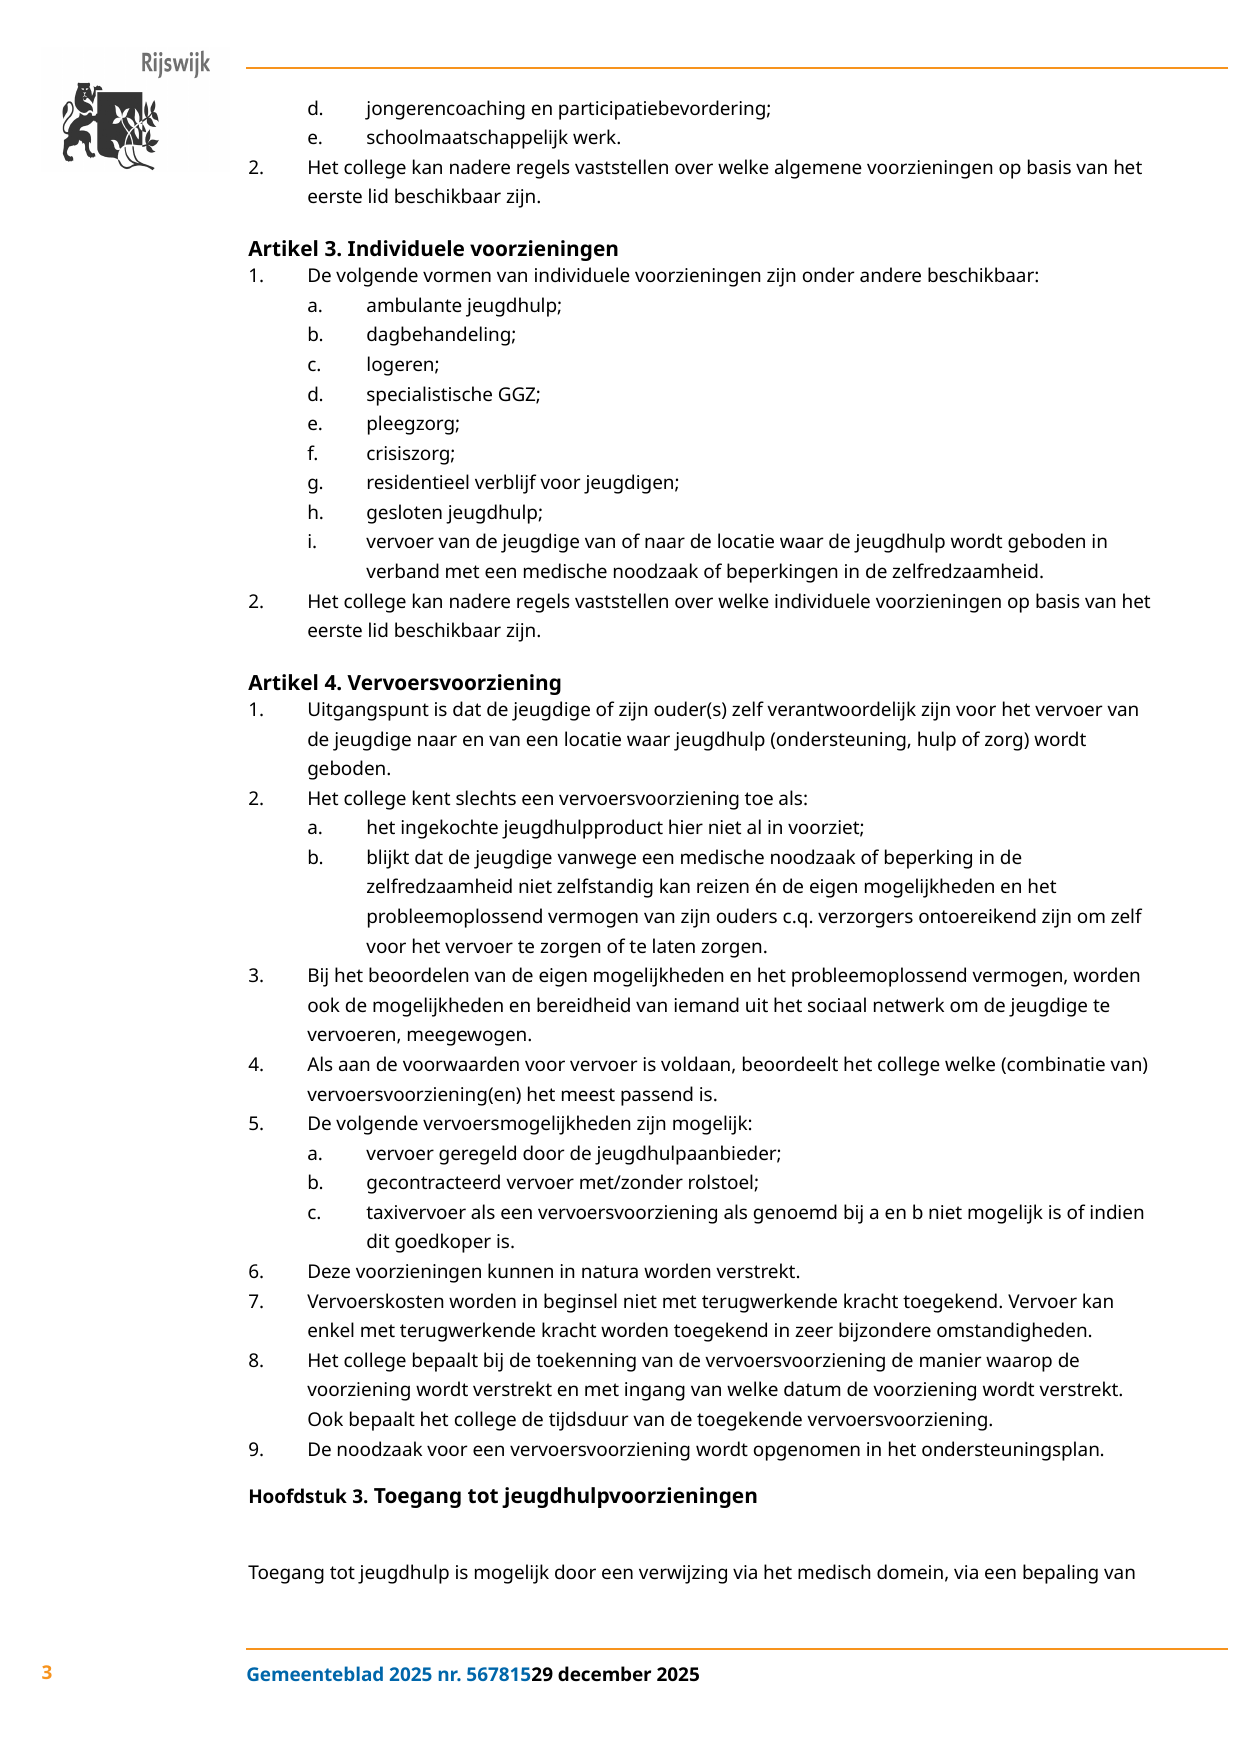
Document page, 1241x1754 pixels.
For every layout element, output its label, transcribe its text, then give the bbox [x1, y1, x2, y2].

list Het college kan nadere regels vaststellen over welke individuele voorzieningen op basis van het eerste lid beschikbaar zijn. [248, 588, 1152, 643]
list pleegzorg; [307, 410, 1152, 436]
picture [41, 47, 231, 172]
list Deze voorzieningen kunnen in natura worden verstrekt. [248, 1258, 1152, 1284]
list Als aan de voorwaarden voor vervoer is voldaan, beoordeelt het college welke (combinatie van) vervoersvoorziening(en) het meest passend is. [248, 1051, 1152, 1107]
text Hoofdstuk 3. Toegang tot jeugdhulpvoorzieningen [248, 1481, 1152, 1510]
list crisiszorg; [307, 440, 1152, 466]
list ambulante jeugdhulp; [307, 292, 1152, 318]
text Artikel 4. Vervoersvoorziening [248, 668, 1152, 696]
list vervoer geregeld door de jeugdhulpaanbieder; [307, 1140, 1152, 1166]
list residentieel verblijf voor jeugdigen; [307, 469, 1152, 495]
list vervoer van de jeugdige van of naar de locatie waar de jeugdhulp wordt geboden in verband met een medische noodzaak of beperkingen in de zelfredzaamheid. [307, 529, 1152, 584]
list De volgende vervoersmogelijkheden zijn mogelijk: [248, 1110, 1152, 1136]
text Artikel 3. Individuele voorzieningen [248, 234, 1152, 262]
list schoolmaatschappelijk werk. [307, 124, 1152, 150]
list Bij het beoordelen van de eigen mogelijkheden en het probleemoplossend vermogen, worden ook de mogelijkheden en bereidheid van iemand uit het sociaal netwerk om de jeugdige te vervoeren, meegewogen. [248, 962, 1152, 1047]
list taxivervoer als een vervoersvoorziening als genoemd bij a en b niet mogelijk is of indien dit goedkoper is. [307, 1199, 1152, 1254]
list jongerencoaching en participatiebevordering; [307, 95, 1152, 121]
list dagbehandeling; [307, 322, 1152, 347]
list gesloten jeugdhulp; [307, 499, 1152, 525]
list Het college bepaalt bij de toekenning van de vervoersvoorziening de manier waarop de voorziening wordt verstrekt en met ingang van welke datum de voorziening wordt verstrekt. Ook bepaalt het college de tijdsduur van de toegekende vervoersvoorziening. [248, 1347, 1152, 1432]
list gecontracteerd vervoer met/zonder rolstoel; [307, 1169, 1152, 1195]
list De noodzaak voor een vervoersvoorziening wordt opgenomen in het ondersteuningsplan. [248, 1436, 1152, 1462]
list het ingekochte jeugdhulpproduct hier niet al in voorziet; [307, 814, 1152, 840]
list Vervoerskosten worden in beginsel niet met terugwerkende kracht toegekend. Vervoer kan enkel met terugwerkende kracht worden toegekend in zeer bijzondere omstandigheden. [248, 1288, 1152, 1343]
list Het college kent slechts een vervoersvoorziening toe als: [248, 785, 1152, 811]
list logeren; [307, 351, 1152, 377]
list specialistische GGZ; [307, 381, 1152, 406]
list Uitgangspunt is dat de jeugdige of zijn ouder(s) zelf verantwoordelijk zijn voor het vervoer van de jeugdige naar en van een locatie waar jeugdhulp (ondersteuning, hulp of zorg) wordt geboden. [248, 696, 1152, 781]
list blijkt dat de jeugdige vanwege een medische noodzaak of beperking in de zelfredzaamheid niet zelfstandig kan reizen én de eigen mogelijkheden en het probleemoplossend vermogen van zijn ouders c.q. verzorgers ontoereikend zijn om zelf voor het vervoer te zorgen of te laten zorgen. [307, 844, 1152, 959]
text Toegang tot jeugdhulp is mogelijk door een verwijzing via het medisch domein, via een bepaling van [248, 1559, 1152, 1585]
list Het college kan nadere regels vaststellen over welke algemene voorzieningen op basis van het eerste lid beschikbaar zijn. [248, 154, 1152, 209]
list De volgende vormen van individuele voorzieningen zijn onder andere beschikbaar: [248, 262, 1152, 288]
